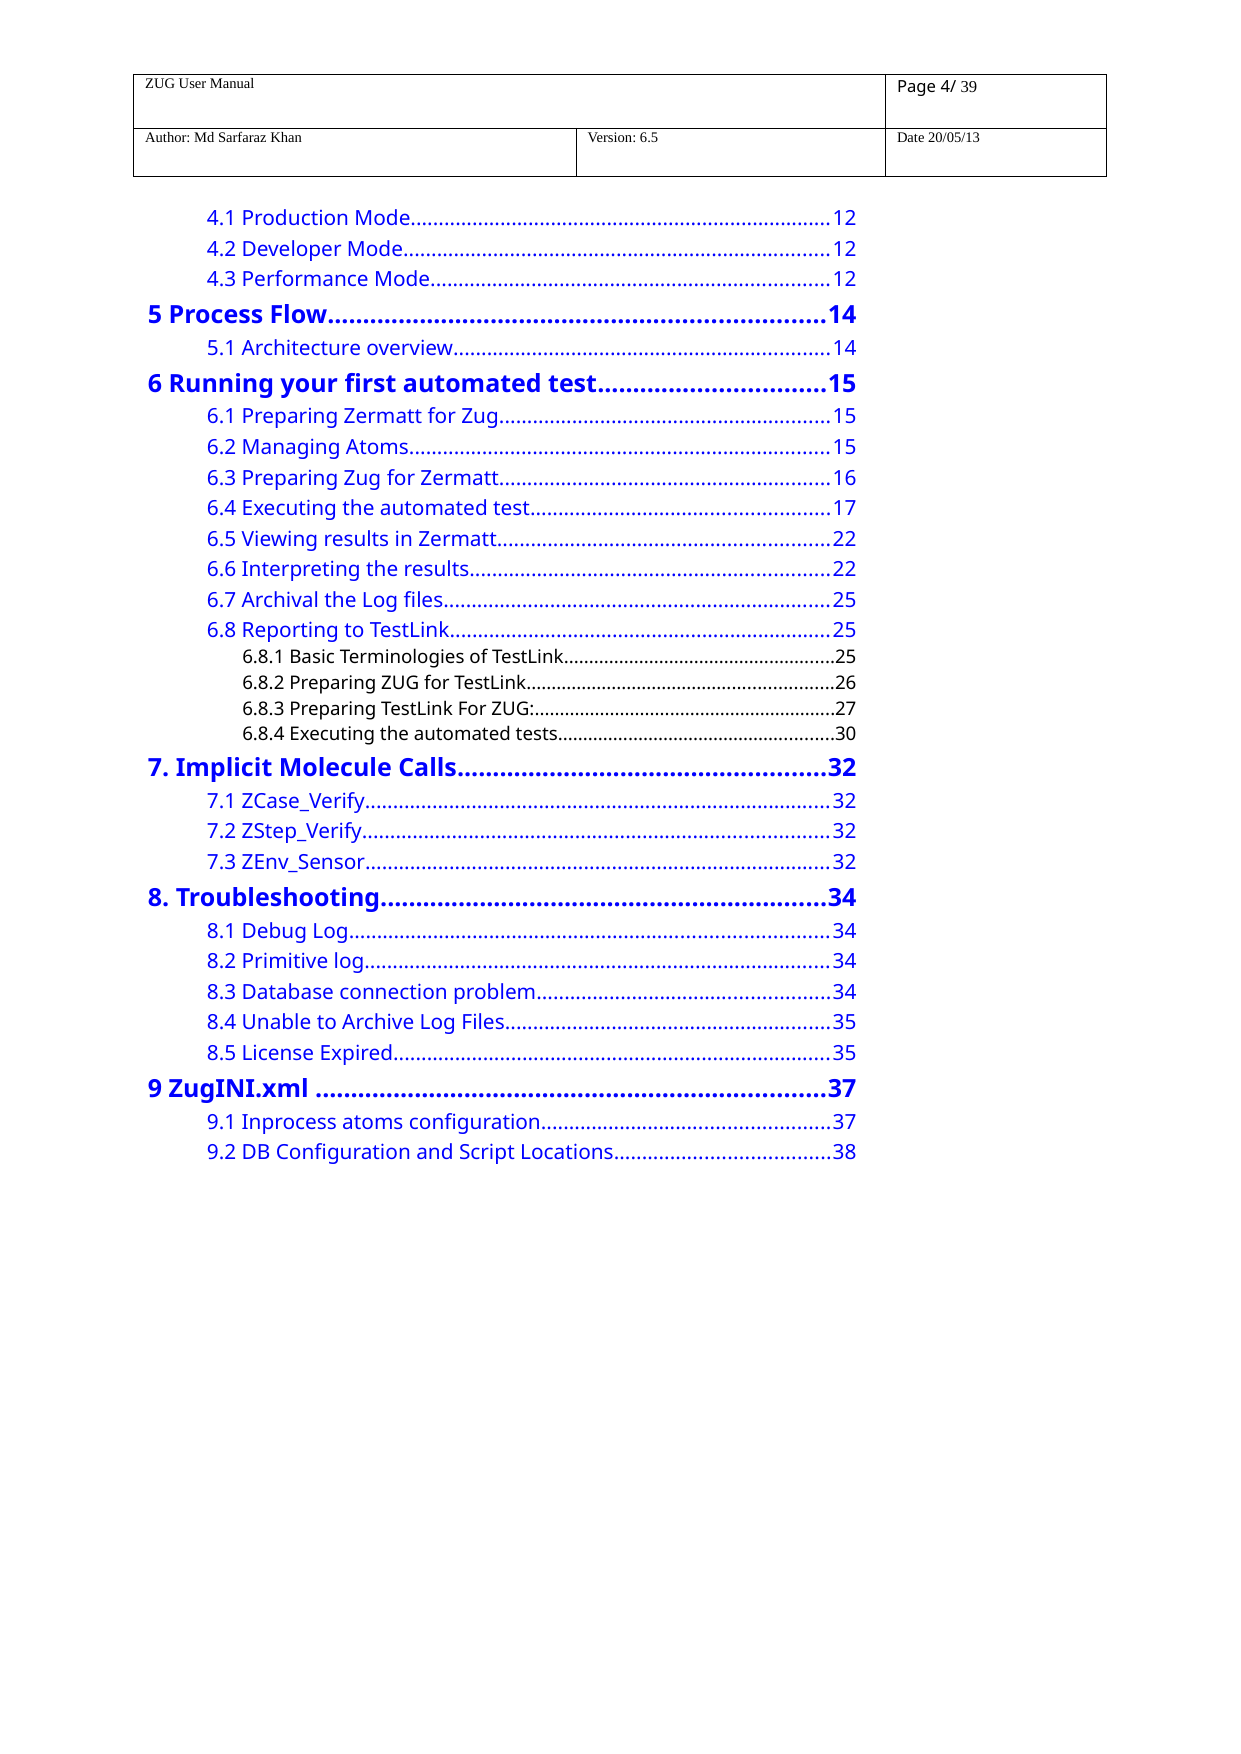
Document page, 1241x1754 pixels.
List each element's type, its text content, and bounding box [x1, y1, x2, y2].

subtitle 9.2 DB Configuration and Script Locations 38 [207, 1137, 856, 1166]
text 9 ZugINI.xml 37 [148, 1071, 856, 1105]
subtitle 6.8.3 Preparing TestLink For ZUG: 27 [242, 695, 856, 720]
text 5 Process Flow 14 [148, 297, 856, 331]
subtitle 6.2 Managing Atoms 15 [207, 432, 856, 461]
subtitle 6.8 Reporting to TestLink 25 [207, 615, 856, 644]
subtitle 7.2 ZStep_Verify 32 [207, 817, 856, 845]
subtitle 4.1 Production Mode 12 [207, 203, 856, 232]
subtitle 6.8.4 Executing the automated tests 30 [242, 720, 856, 746]
subtitle 7.3 ZEnv_Sensor 32 [207, 847, 856, 876]
subtitle 9.1 Inprocess atoms configuration 37 [207, 1107, 856, 1135]
subtitle 5.1 Architecture overview 14 [207, 333, 856, 361]
subtitle 6.8.2 Preparing ZUG for TestLink 26 [242, 669, 856, 695]
subtitle 8.4 Unable to Archive Log Files 35 [207, 1007, 856, 1036]
subtitle 8.2 Primitive log 34 [207, 946, 856, 975]
subtitle 6.7 Archival the Log files 25 [207, 585, 856, 613]
text 7. Implicit Molecule Calls 32 [148, 750, 856, 784]
subtitle 6.8.1 Basic Terminologies of TestLink 25 [242, 644, 856, 669]
subtitle 6.4 Executing the automated test 17 [207, 493, 856, 522]
subtitle 6.6 Interpreting the results 22 [207, 554, 856, 583]
subtitle 8.5 License Expired 35 [207, 1038, 856, 1066]
text 8. Troubleshooting 34 [148, 880, 856, 914]
subtitle 7.1 ZCase_Verify 32 [207, 786, 856, 814]
subtitle 8.3 Database connection problem 34 [207, 977, 856, 1005]
subtitle 6.3 Preparing Zug for Zermatt 16 [207, 463, 856, 491]
text 6 Running your first automated test 15 [148, 366, 856, 399]
subtitle 4.3 Performance Mode 12 [207, 264, 856, 293]
subtitle 6.5 Viewing results in Zermatt 22 [207, 524, 856, 552]
subtitle 4.2 Developer Mode 12 [207, 234, 856, 262]
subtitle 8.1 Debug Log 34 [207, 916, 856, 944]
subtitle 6.1 Preparing Zermatt for Zug 15 [207, 402, 856, 430]
